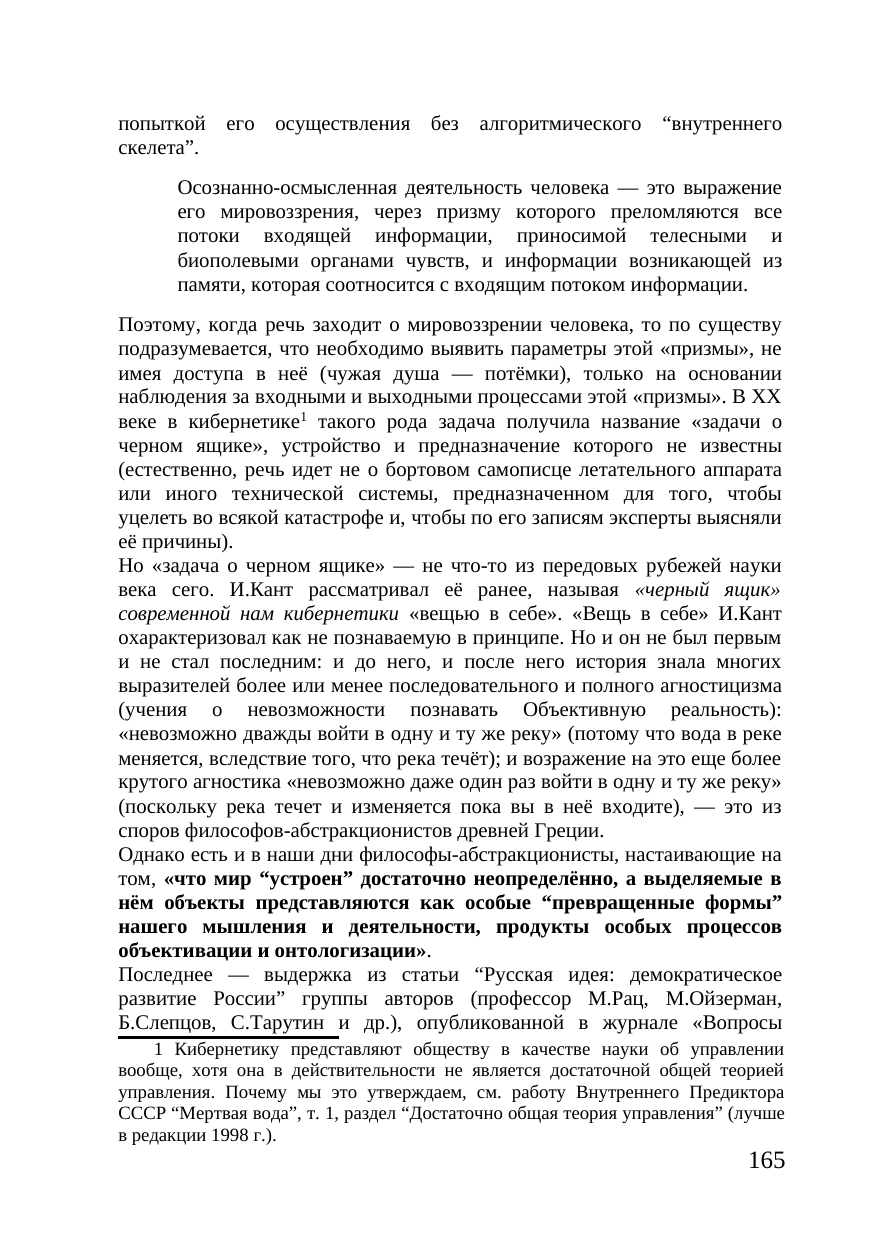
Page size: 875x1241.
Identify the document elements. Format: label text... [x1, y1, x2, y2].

text Поэтому, когда речь заходит о мировоззрении человека, то по существу подразумевается, что необходимо выявить параметры этой «призмы», не имея доступа в неё (чужая душа — потёмки), только на основании наблюдения за входными и выходными процессами этой «призмы». В ХХ веке в кибернетике такого рода задача получила название «задачи о черном ящике», устройство и предназначение которого не известны (естественно, речь идет не о бортовом самописце летательного аппарата или иного технической системы, предназначенном для того, чтобы уцелеть во всякой катастрофе и, чтобы по его записям эксперты выясняли её причины). [118, 312, 783, 553]
text Осознанно-осмысленная деятельность человека — это выражение его мировоззрения, через призму которого преломляются все потоки входящей информации, приносимой телесными и биополевыми органами чувств, и информации возникающей из памяти, которая соотносится с входящим потоком информации. [177, 175, 783, 296]
text Но «задача о черном ящике» — не что-то из передовых рубежей науки века сего. И.Кант рассматривал её ранее, называя «черный ящик» современной нам кибернетики «вещью в себе». «Вещь в себе» И.Кант охарактеризовал как не познаваемую в принципе. Но и он не был первым и не стал последним: и до него, и после него история знала многих выразителей более или менее последовательного и полного агностицизма (учения о невозможности познавать Объективную реальность): «невозможно дважды войти в одну и ту же реку» (потому что вода в реке меняется, вследствие того, что река течёт); и возражение на это еще более крутого агностика «невозможно даже один раз войти в одну и ту же реку» (поскольку река течет и изменяется пока вы в неё входите), — это из споров философов-абстракционистов древней Греции. [118, 553, 783, 842]
text попыткой его осуществления без алгоритмического “внутреннего скелета”. [118, 111, 783, 159]
text Однако есть и в наши дни философы-абстракционисты, настаивающие на том, «что мир “устроен” достаточно неопределённо, а выделяемые в нём объекты представляются как особые “превращенные формы” нашего мышления и деятельности, продукты особых процессов объективации и онтологизации». [118, 842, 783, 962]
text Кибернетику представляют обществу в качестве науки об управлении вообще, хотя она в действительности не является достаточной общей теорией управления. Почему мы это утверждаем, см. работу Внутреннего Предиктора СССР “Мертвая вода”, т. 1, раздел “Достаточно общая теория управления” (лучше в редакции 1998 г.). [118, 1038, 786, 1145]
text Последнее — выдержка из статьи “Русская идея: демократическое развитие России” группы авторов (профессор М.Рац, М.Ойзерман, Б.Слепцов, С.Тарутин и др.), опубликованной в журнале «Вопросы [118, 962, 783, 1034]
